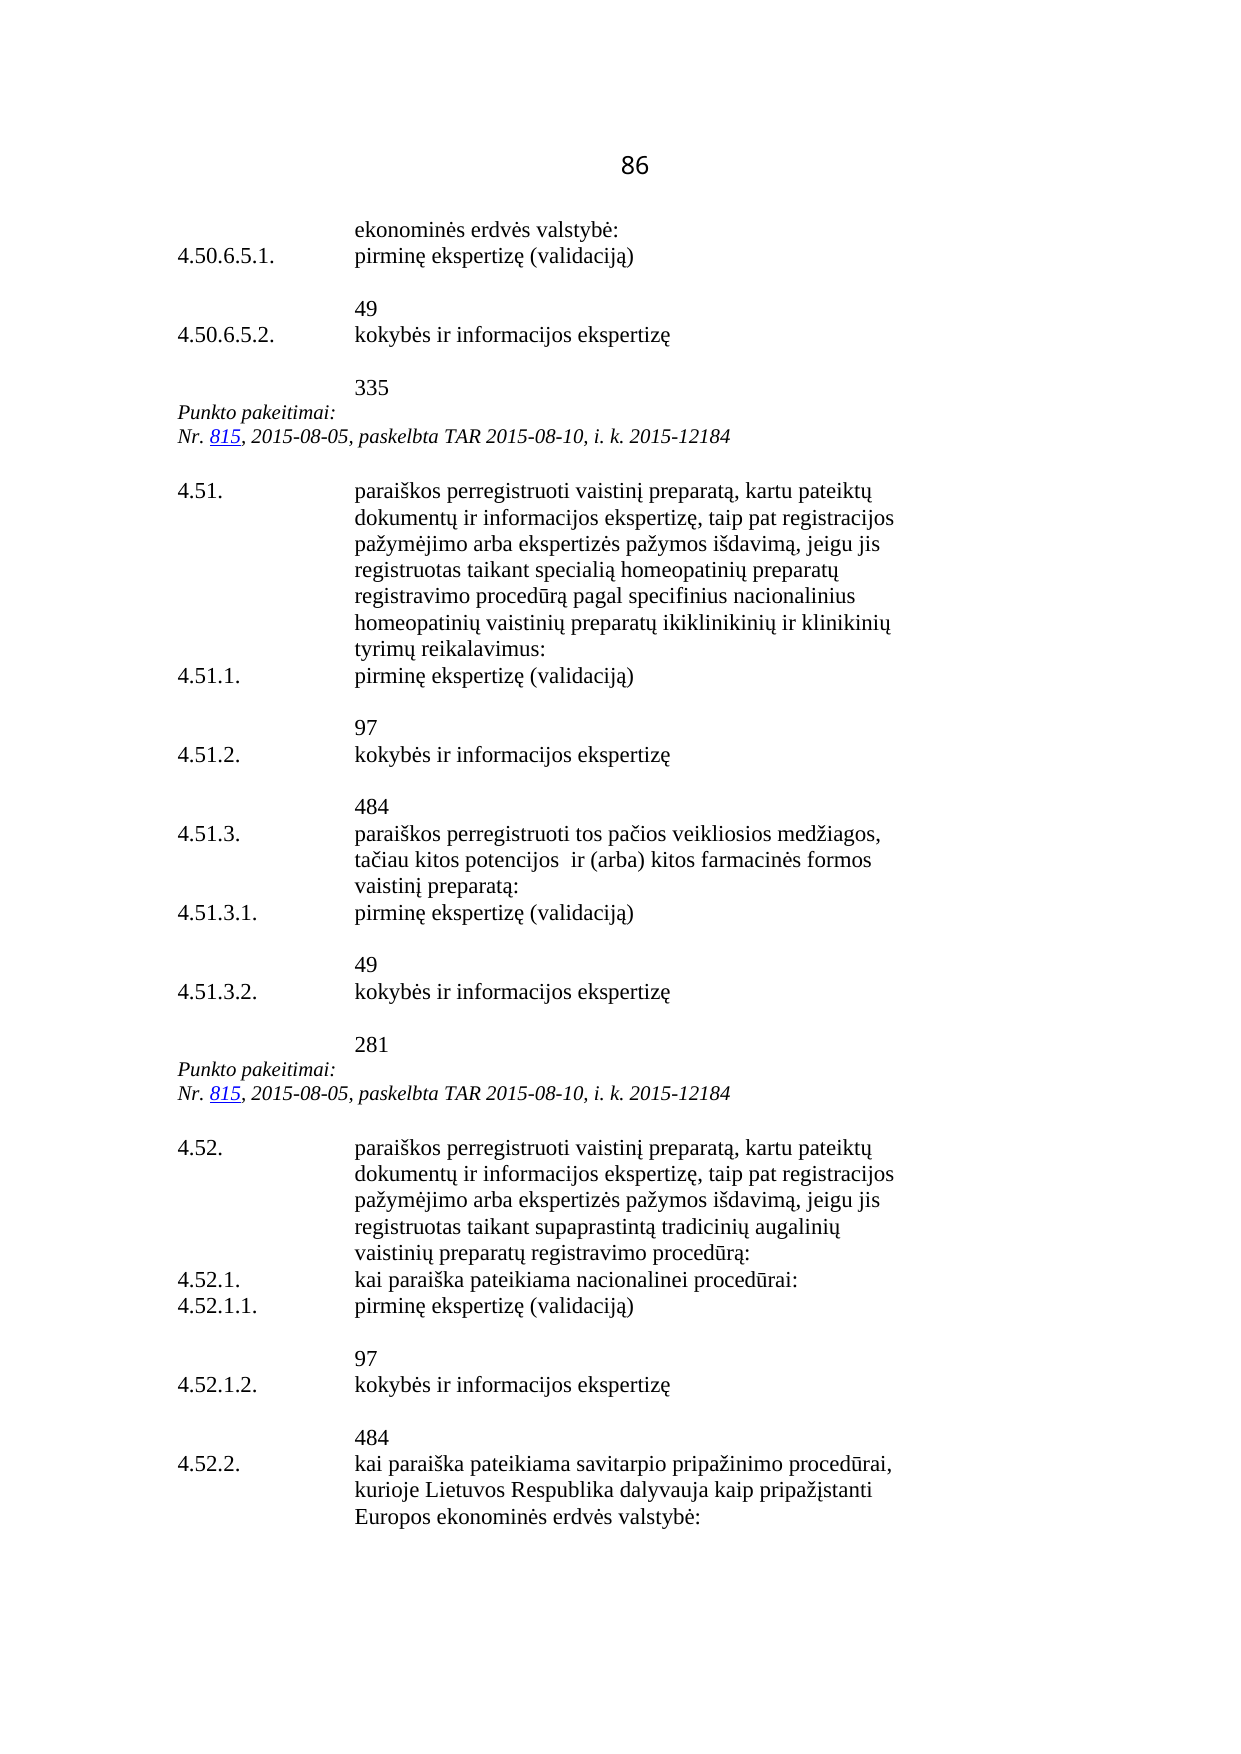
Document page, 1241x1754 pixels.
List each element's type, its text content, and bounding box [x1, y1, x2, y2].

text pažymėjimo arba ekspertizės pažymos išdavimą, jeigu jis [354, 1187, 945, 1213]
text Punkto pakeitimai: [177, 1057, 1093, 1081]
text Nr. 815, 2015-08-05, paskelbta TAR 2015-08-10, i. k. 2015-12184 [177, 424, 1093, 448]
text homeopatinių vaistinių preparatų ikiklinikinių ir klinikinių [354, 609, 945, 635]
text Europos ekonominės erdvės valstybė: [354, 1503, 945, 1529]
text 4.50.6.5.1. pirminę ekspertizę (validaciją) 49 [177, 242, 945, 321]
text dokumentų ir informacijos ekspertizę, taip pat registracijos [354, 503, 945, 530]
text 4.51.2. kokybės ir informacijos ekspertizę 484 [177, 741, 945, 820]
text 4.51. paraiškos perregistruoti vaistinį preparatą, kartu pateiktų [177, 477, 945, 503]
text kurioje Lietuvos Respublika dalyvauja kaip pripažįstanti [354, 1476, 945, 1503]
text 4.52.1. kai paraiška pateikiama nacionalinei procedūrai: [177, 1266, 945, 1292]
text tyrimų reikalavimus: [354, 635, 945, 662]
text 4.52.2. kai paraiška pateikiama savitarpio pripažinimo procedūrai, [177, 1450, 945, 1476]
text 4.51.3. paraiškos perregistruoti tos pačios veikliosios medžiagos, [177, 820, 945, 846]
text registruotas taikant specialią homeopatinių preparatų [354, 556, 945, 583]
text vaistinių preparatų registravimo procedūrą: [354, 1239, 945, 1266]
text tačiau kitos potencijos ir (arba) kitos farmacinės formos [354, 846, 945, 872]
text vaistinį preparatą: [354, 872, 945, 899]
text Nr. 815, 2015-08-05, paskelbta TAR 2015-08-10, i. k. 2015-12184 [177, 1081, 1093, 1105]
text registruotas taikant supaprastintą tradicinių augalinių [354, 1213, 945, 1239]
text 4.50.6.5.2. kokybės ir informacijos ekspertizę 335 [177, 321, 945, 400]
text 4.52.1.2. kokybės ir informacijos ekspertizę 484 [177, 1371, 945, 1450]
text registravimo procedūrą pagal specifinius nacionalinius [354, 583, 945, 609]
text 4.51.3.1. pirminę ekspertizę (validaciją) 49 [177, 899, 945, 978]
text 4.52. paraiškos perregistruoti vaistinį preparatą, kartu pateiktų [177, 1134, 945, 1160]
text Punkto pakeitimai: [177, 400, 1093, 424]
text 4.51.1. pirminę ekspertizę (validaciją) 97 [177, 662, 945, 741]
text pažymėjimo arba ekspertizės pažymos išdavimą, jeigu jis [354, 530, 945, 556]
text ekonominės erdvės valstybė: [354, 216, 945, 242]
text dokumentų ir informacijos ekspertizę, taip pat registracijos [354, 1160, 945, 1187]
text 4.52.1.1. pirminę ekspertizę (validaciją) 97 [177, 1292, 945, 1371]
text 4.51.3.2. kokybės ir informacijos ekspertizę 281 [177, 978, 945, 1057]
